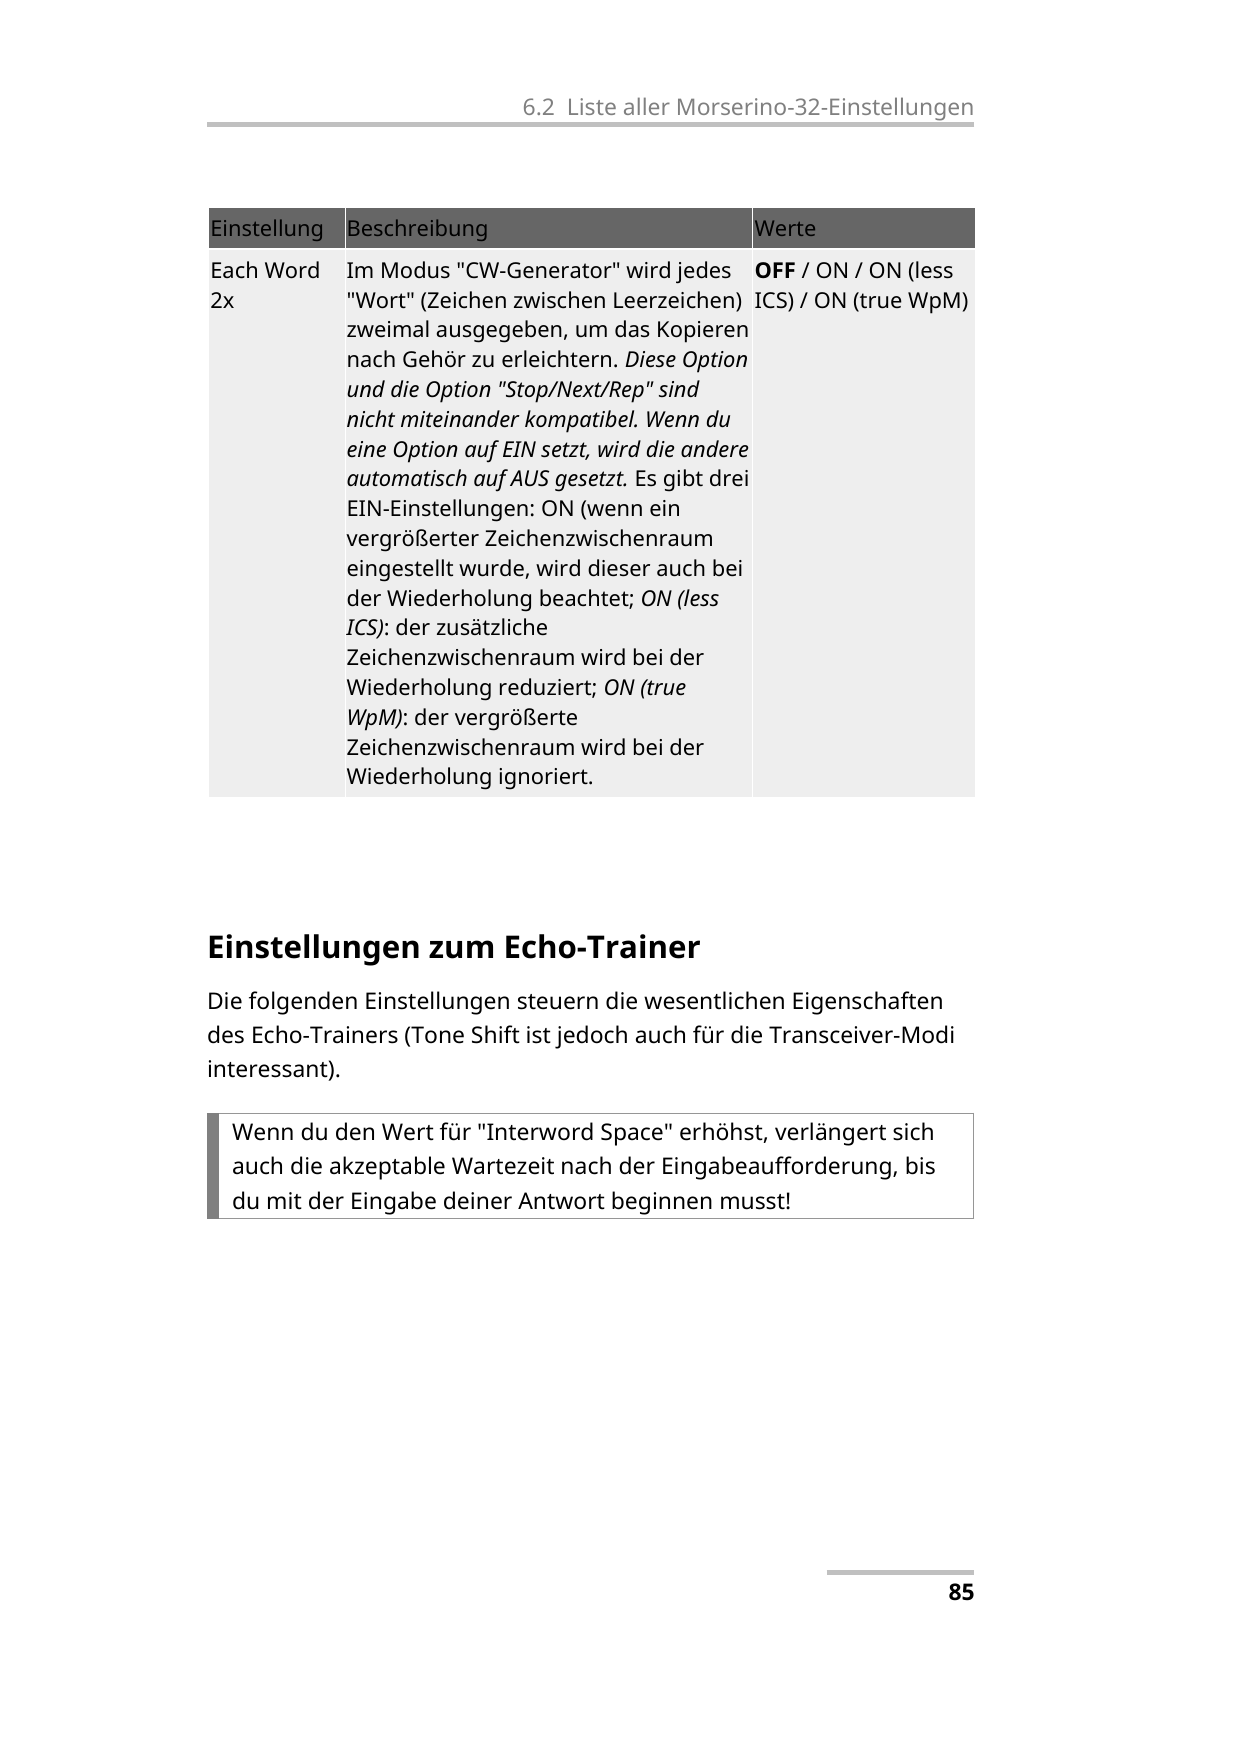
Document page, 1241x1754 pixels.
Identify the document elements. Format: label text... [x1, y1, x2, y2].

table_cell OFF / ON / ON (less ICS) / ON (true WpM) [753, 250, 975, 797]
subtitle Einstellungen zum Echo-Trainer [207, 923, 974, 968]
table_header Beschreibung [346, 208, 752, 248]
table_cell Im Modus "CW-Generator" wird jedes "Wort" (Zeichen zwischen Leerzeichen) zweimal ausgegeben, um das Kopieren nach Gehör zu erleichtern. Diese Option und die Option "Stop/Next/Rep" sind nicht miteinander kompatibel. Wenn du eine Option auf EIN setzt, wird die andere automatisch auf AUS gesetzt. Es gibt drei EIN-Einstellungen: ON (wenn ein vergrößerter Zeichenzwischenraum eingestellt wurde, wird dieser auch bei der Wiederholung beachtet; ON (less ICS): der zusätzliche Zeichenzwischenraum wird bei der Wiederholung reduziert; ON (true WpM): der vergrößerte Zeichenzwischenraum wird bei der Wiederholung ignoriert. [346, 250, 752, 797]
text Die folgenden Einstellungen steuern die wesentlichen Eigenschaften des Echo-Trainers (Tone Shift ist jedoch auch für die Transceiver-Modi interessant). [207, 984, 974, 1084]
table_header Werte [753, 208, 975, 248]
text Wenn du den Wert für "Interword Space" erhöhst, verlängert sich auch die akzeptable Wartezeit nach der Eingabeaufforderung, bis du mit der Eingabe deiner Antwort beginnen musst! [219, 1114, 973, 1218]
table_cell Each Word 2x [209, 250, 345, 797]
table_header Einstellung [209, 208, 345, 248]
